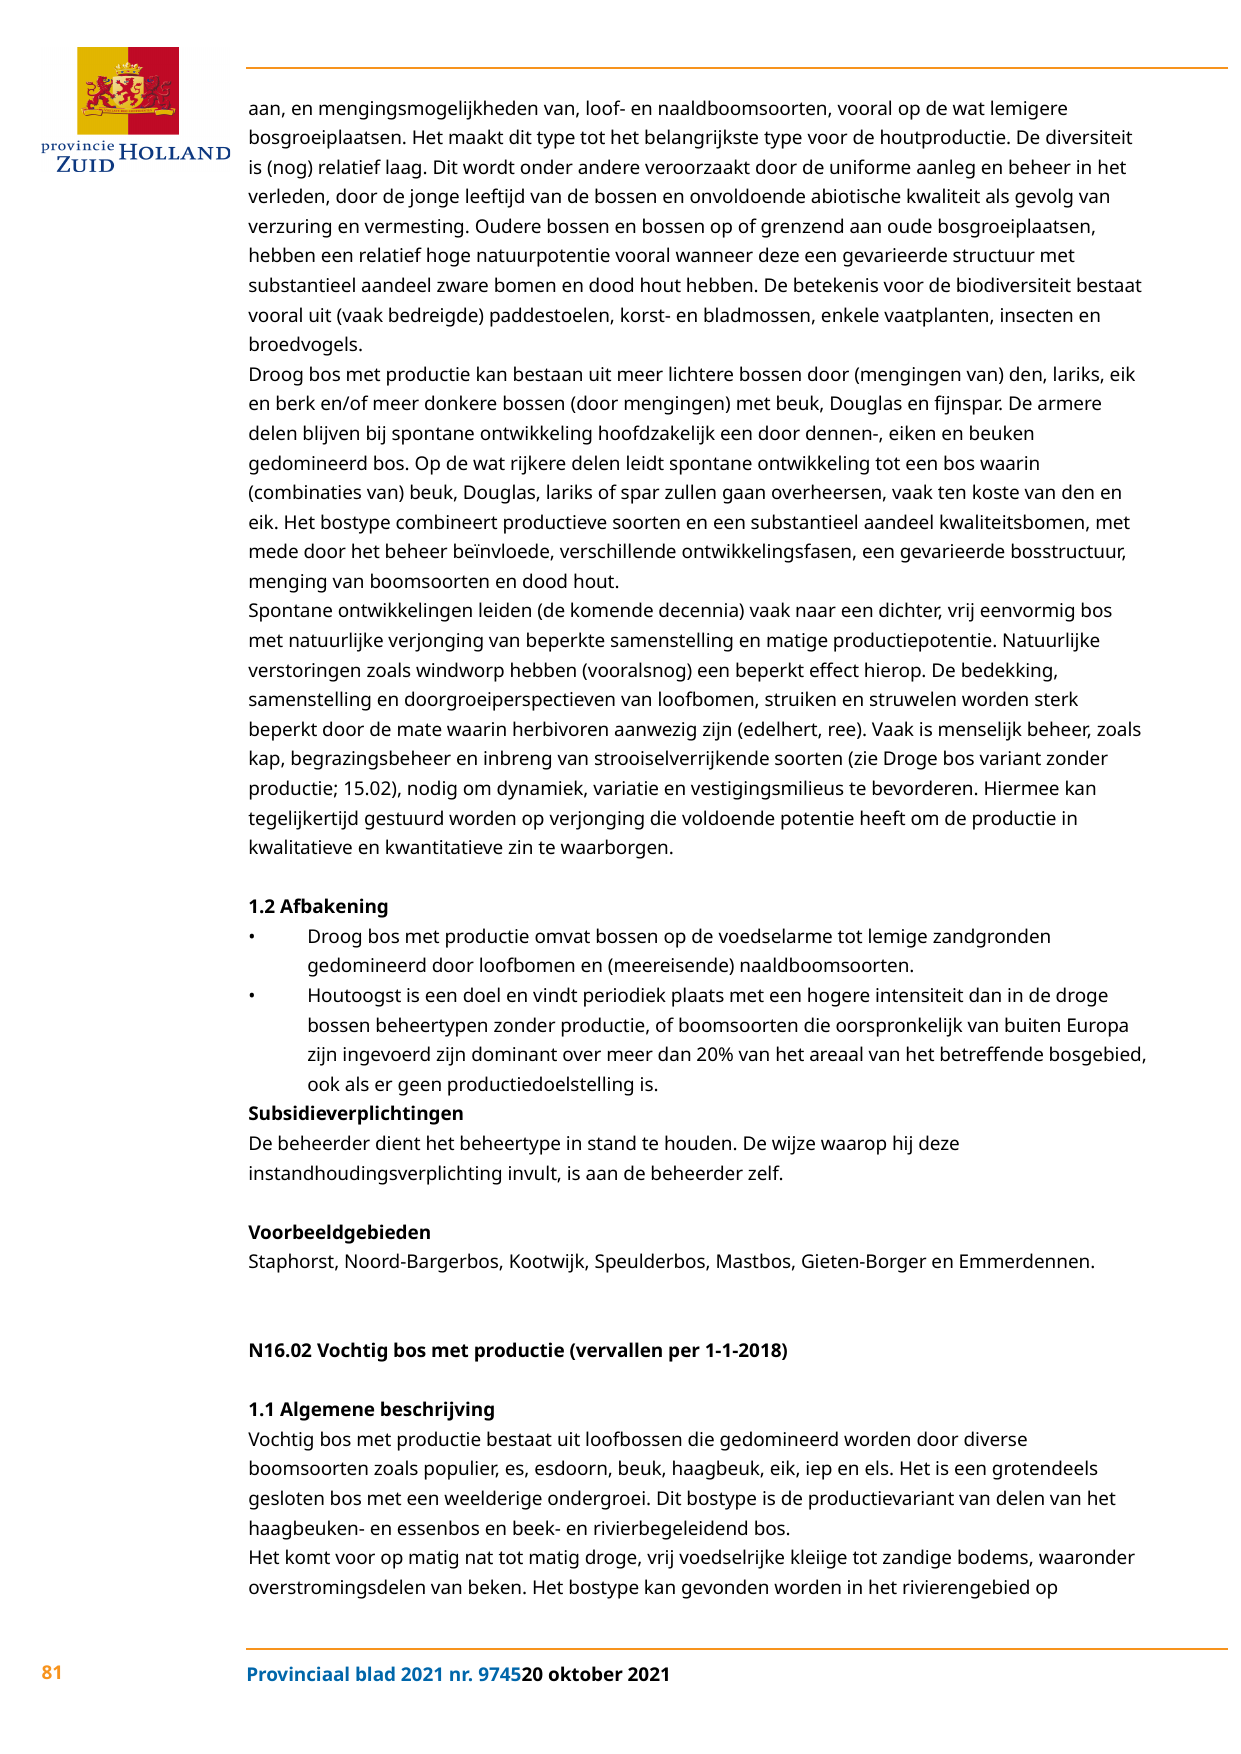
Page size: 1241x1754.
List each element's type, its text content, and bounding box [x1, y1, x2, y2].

list Droog bos met productie omvat bossen op de voedselarme tot lemige zandgronden gedomineerd door loofbomen en (meereisende) naaldboomsoorten. [248, 923, 1152, 978]
text De beheerder dient het beheertype in stand te houden. De wijze waarop hij deze instandhoudingsverplichting invult, is aan de beheerder zelf. [248, 1130, 1152, 1186]
text 1.1 Algemene beschrijving [248, 1396, 1152, 1422]
text Staphorst, Noord-Bargerbos, Kootwijk, Speulderbos, Mastbos, Gieten-Borger en Emmerdennen. [248, 1248, 1152, 1274]
text Voorbeeldgebieden [248, 1219, 1152, 1245]
text Spontane ontwikkelingen leiden (de komende decennia) vaak naar een dichter, vrij eenvormig bos met natuurlijke verjonging van beperkte samenstelling en matige productiepotentie. Natuurlijke verstoringen zoals windworp hebben (vooralsnog) een beperkt effect hierop. De bedekking, samenstelling en doorgroeiperspectieven van loofbomen, struiken en struwelen worden sterk beperkt door de mate waarin herbivoren aanwezig zijn (edelhert, ree). Vaak is menselijk beheer, zoals kap, begrazingsbeheer en inbreng van strooiselverrijkende soorten (zie Droge bos variant zonder productie; 15.02), nodig om dynamiek, variatie en vestigingsmilieus te bevorderen. Hiermee kan tegelijkertijd gestuurd worden op verjonging die voldoende potentie heeft om de productie in kwalitatieve en kwantitatieve zin te waarborgen. [248, 598, 1152, 860]
text Vochtig bos met productie bestaat uit loofbossen die gedomineerd worden door diverse boomsoorten zoals populier, es, esdoorn, beuk, haagbeuk, eik, iep en els. Het is een grotendeels gesloten bos met een weelderige ondergroei. Dit bostype is de productievariant van delen van het haagbeuken- en essenbos en beek- en rivierbegeleidend bos. [248, 1426, 1152, 1541]
text aan, en mengingsmogelijkheden van, loof- en naaldboomsoorten, vooral op de wat lemigere bosgroeiplaatsen. Het maakt dit type tot het belangrijkste type voor de houtproductie. De diversiteit is (nog) relatief laag. Dit wordt onder andere veroorzaakt door de uniforme aanleg en beheer in het verleden, door de jonge leeftijd van de bossen en onvoldoende abiotische kwaliteit als gevolg van verzuring en vermesting. Oudere bossen en bossen op of grenzend aan oude bosgroeiplaatsen, hebben een relatief hoge natuurpotentie vooral wanneer deze een gevarieerde structuur met substantieel aandeel zware bomen en dood hout hebben. De betekenis voor de biodiversiteit bestaat vooral uit (vaak bedreigde) paddestoelen, korst- en bladmossen, enkele vaatplanten, insecten en broedvogels. [248, 95, 1152, 357]
list Houtoogst is een doel en vindt periodiek plaats met een hogere intensiteit dan in de droge bossen beheertypen zonder productie, of boomsoorten die oorspronkelijk van buiten Europa zijn ingevoerd zijn dominant over meer dan 20% van het areaal van het betreffende bosgebied, ook als er geen productiedoelstelling is. [248, 982, 1152, 1097]
text Droog bos met productie kan bestaan uit meer lichtere bossen door (mengingen van) den, lariks, eik en berk en/of meer donkere bossen (door mengingen) met beuk, Douglas en fijnspar. De armere delen blijven bij spontane ontwikkeling hoofdzakelijk een door dennen-, eiken en beuken gedomineerd bos. Op de wat rijkere delen leidt spontane ontwikkeling tot een bos waarin (combinaties van) beuk, Douglas, lariks of spar zullen gaan overheersen, vaak ten koste van den en eik. Het bostype combineert productieve soorten en een substantieel aandeel kwaliteitsbomen, met mede door het beheer beïnvloede, verschillende ontwikkelingsfasen, een gevarieerde bosstructuur, menging van boomsoorten en dood hout. [248, 361, 1152, 594]
text N16.02 Vochtig bos met productie (vervallen per 1-1-2018) [248, 1337, 1152, 1363]
text 1.2 Afbakening [248, 893, 1152, 919]
picture [41, 47, 231, 172]
text Het komt voor op matig nat tot matig droge, vrij voedselrijke kleiige tot zandige bodems, waaronder overstromingsdelen van beken. Het bostype kan gevonden worden in het rivierengebied op [248, 1544, 1152, 1600]
text Subsidieverplichtingen [248, 1101, 1152, 1126]
